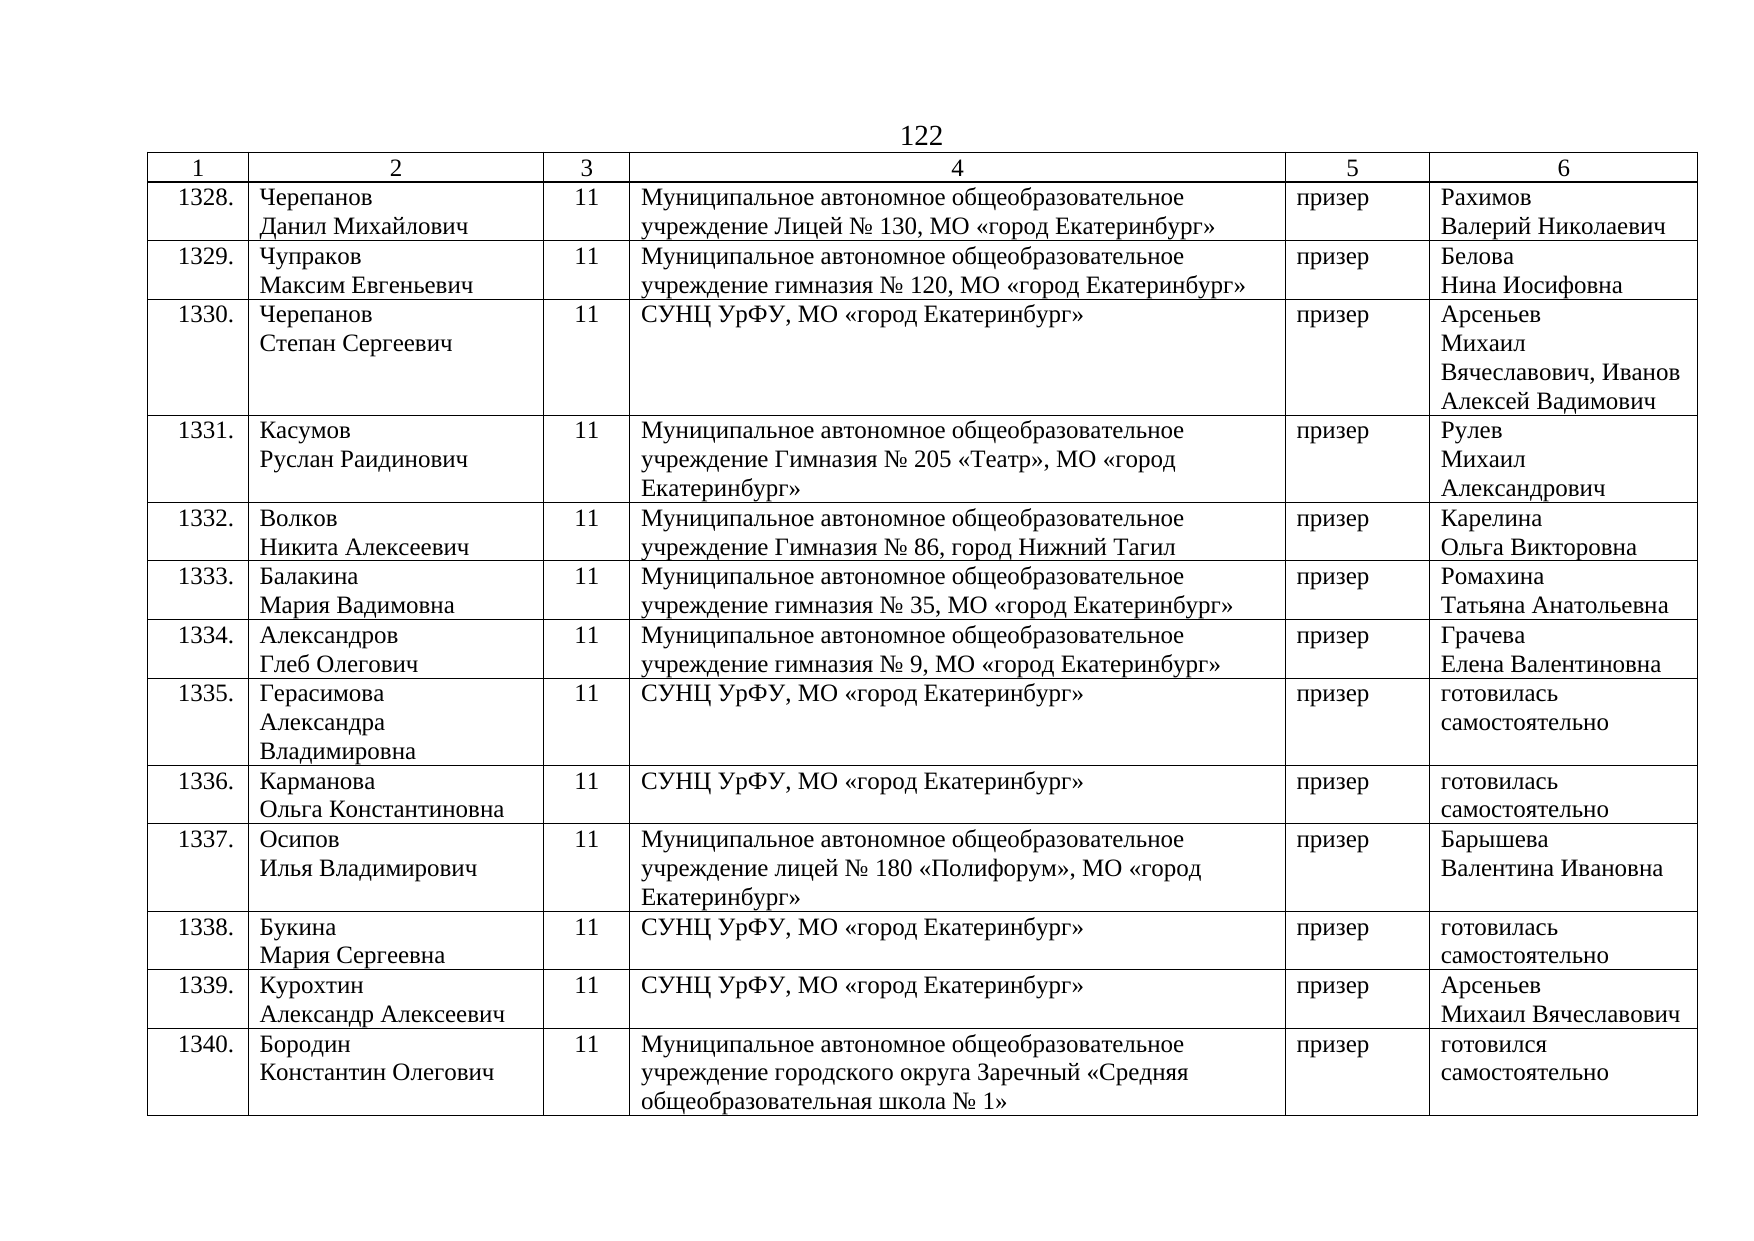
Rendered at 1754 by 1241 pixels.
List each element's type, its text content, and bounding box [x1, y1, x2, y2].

table_cell 11 [544, 416, 629, 502]
table_cell Арсеньев Михаил Вячеславович, Иванов Алексей Вадимович [1430, 300, 1697, 414]
table_cell готовилась самостоятельно [1430, 766, 1697, 823]
table_cell 11 [544, 912, 629, 969]
table_cell Курохтин Александр Алексеевич [249, 970, 543, 1028]
table_cell 11 [544, 1029, 629, 1115]
table_cell [148, 970, 248, 1028]
table_cell призер [1286, 183, 1429, 240]
table_cell Арсеньев Михаил Вячеславович [1430, 970, 1697, 1028]
table_cell призер [1286, 300, 1429, 414]
table_cell призер [1286, 679, 1429, 765]
table_cell готовился самостоятельно [1430, 1029, 1697, 1115]
table_cell Муниципальное автономное общеобразовательное учреждение гимназия № 35, МО «город Екатеринбург» [630, 561, 1285, 619]
table_cell Черепанов Данил Михайлович [249, 183, 543, 240]
table_cell 11 [544, 561, 629, 619]
table_cell 11 [544, 824, 629, 911]
table_cell 11 [544, 620, 629, 677]
table_cell призер [1286, 503, 1429, 560]
table_cell 11 [544, 970, 629, 1028]
table_cell [148, 241, 248, 298]
table_cell СУНЦ УрФУ, МО «город Екатеринбург» [630, 912, 1285, 969]
table_cell [148, 824, 248, 911]
table_cell призер [1286, 824, 1429, 911]
table_cell Карелина Ольга Викторовна [1430, 503, 1697, 560]
table_header 4 [630, 153, 1285, 181]
table_cell призер [1286, 241, 1429, 298]
table_header 1 [148, 153, 248, 181]
table_cell СУНЦ УрФУ, МО «город Екатеринбург» [630, 679, 1285, 765]
table_cell Белова Нина Иосифовна [1430, 241, 1697, 298]
table_cell СУНЦ УрФУ, МО «город Екатеринбург» [630, 300, 1285, 414]
table_cell [148, 620, 248, 677]
table_cell призер [1286, 620, 1429, 677]
table_cell [148, 416, 248, 502]
table_header 5 [1286, 153, 1429, 181]
table_cell Рахимов Валерий Николаевич [1430, 183, 1697, 240]
table_cell СУНЦ УрФУ, МО «город Екатеринбург» [630, 766, 1285, 823]
table_cell [148, 1029, 248, 1115]
table_cell Волков Никита Алексеевич [249, 503, 543, 560]
table_cell Осипов Илья Владимирович [249, 824, 543, 911]
table_cell Муниципальное автономное общеобразовательное учреждение гимназия № 9, МО «город Екатеринбург» [630, 620, 1285, 677]
table_cell [148, 561, 248, 619]
table_cell Ромахина Татьяна Анатольевна [1430, 561, 1697, 619]
table_cell Карманова Ольга Константиновна [249, 766, 543, 823]
table_cell [148, 912, 248, 969]
table_cell 11 [544, 183, 629, 240]
table_cell [148, 300, 248, 414]
table_cell призер [1286, 1029, 1429, 1115]
table_cell Муниципальное автономное общеобразовательное учреждение Гимназия № 205 «Театр», МО «город Екатеринбург» [630, 416, 1285, 502]
table_cell призер [1286, 766, 1429, 823]
table_cell Муниципальное автономное общеобразовательное учреждение лицей № 180 «Полифорум», МО «город Екатеринбург» [630, 824, 1285, 911]
table_cell 11 [544, 300, 629, 414]
table_cell призер [1286, 416, 1429, 502]
table_cell Герасимова Александра Владимировна [249, 679, 543, 765]
table_cell 11 [544, 766, 629, 823]
table_cell Чупраков Максим Евгеньевич [249, 241, 543, 298]
table_cell Александров Глеб Олегович [249, 620, 543, 677]
table_cell готовилась самостоятельно [1430, 679, 1697, 765]
table_cell Грачева Елена Валентиновна [1430, 620, 1697, 677]
table_header 2 [249, 153, 543, 181]
table_cell Муниципальное автономное общеобразовательное учреждение Гимназия № 86, город Нижний Тагил [630, 503, 1285, 560]
table_cell призер [1286, 561, 1429, 619]
table_header 6 [1430, 153, 1697, 181]
table_cell 11 [544, 679, 629, 765]
table_cell Муниципальное автономное общеобразовательное учреждение Лицей № 130, МО «город Екатеринбург» [630, 183, 1285, 240]
table_cell [148, 766, 248, 823]
table_cell готовилась самостоятельно [1430, 912, 1697, 969]
table_header 3 [544, 153, 629, 181]
table_cell Барышева Валентина Ивановна [1430, 824, 1697, 911]
table_cell Рулев Михаил Александрович [1430, 416, 1697, 502]
table_cell Касумов Руслан Раидинович [249, 416, 543, 502]
table_cell 11 [544, 503, 629, 560]
table_cell СУНЦ УрФУ, МО «город Екатеринбург» [630, 970, 1285, 1028]
table_cell Букина Мария Сергеевна [249, 912, 543, 969]
table_cell Муниципальное автономное общеобразовательное учреждение гимназия № 120, МО «город Екатеринбург» [630, 241, 1285, 298]
table_cell призер [1286, 912, 1429, 969]
table_cell [148, 503, 248, 560]
table_cell Бородин Константин Олегович [249, 1029, 543, 1115]
table_cell Балакина Мария Вадимовна [249, 561, 543, 619]
table_cell [148, 679, 248, 765]
table_cell 11 [544, 241, 629, 298]
table_cell призер [1286, 970, 1429, 1028]
table_cell Муниципальное автономное общеобразовательное учреждение городского округа Заречный «Средняя общеобразовательная школа № 1» [630, 1029, 1285, 1115]
table_cell [148, 183, 248, 240]
table_cell Черепанов Степан Сергеевич [249, 300, 543, 414]
